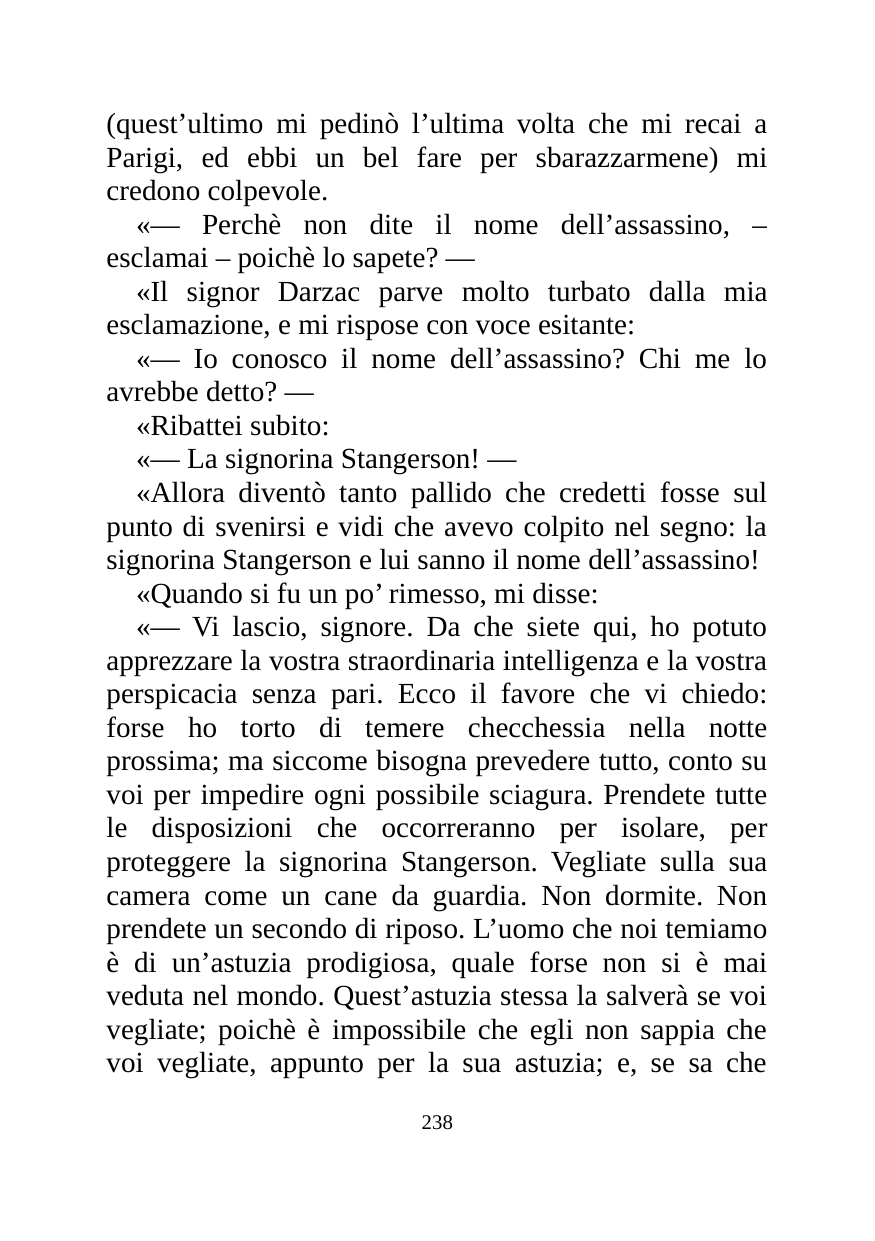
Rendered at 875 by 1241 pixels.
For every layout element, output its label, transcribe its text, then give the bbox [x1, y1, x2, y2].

text «— Io conosco il nome dell’assassino? Chi me lo avrebbe detto? — [106, 341, 768, 408]
text «— Perchè non dite il nome dell’assassino, – esclamai – poichè lo sapete? — [106, 207, 768, 274]
text «— Vi lascio, signore. Da che siete qui, ho potuto apprezzare la vostra straordinaria intelligenza e la vostra perspicacia senza pari. Ecco il favore che vi chiedo: forse ho torto di temere checchessia nella notte prossima; ma siccome bisogna prevedere tutto, conto su voi per impedire ogni possibile sciagura. Prendete tutte le disposizioni che occorreranno per isolare, per proteggere la signorina Stangerson. Vegliate sulla sua camera come un cane da guardia. Non dormite. Non prendete un secondo di riposo. L’uomo che noi temiamo è di un’astuzia prodigiosa, quale forse non si è mai veduta nel mondo. Quest’astuzia stessa la salverà se voi vegliate; poichè è impossibile che egli non sappia che voi vegliate, appunto per la sua astuzia; e, se sa che [106, 609, 768, 1079]
text «Allora diventò tanto pallido che credetti fosse sul punto di svenirsi e vidi che avevo colpito nel segno: la signorina Stangerson e lui sanno il nome dell’assassino! [106, 475, 768, 576]
text «Quando si fu un po’ rimesso, mi disse: [106, 576, 768, 609]
text «Il signor Darzac parve molto turbato dalla mia esclamazione, e mi rispose con voce esitante: [106, 274, 768, 341]
text (quest’ultimo mi pedinò l’ultima volta che mi recai a Parigi, ed ebbi un bel fare per sbarazzarmene) mi credono colpevole. [106, 106, 768, 207]
text «Ribattei subito: [106, 408, 768, 442]
text «— La signorina Stangerson! — [106, 442, 768, 475]
